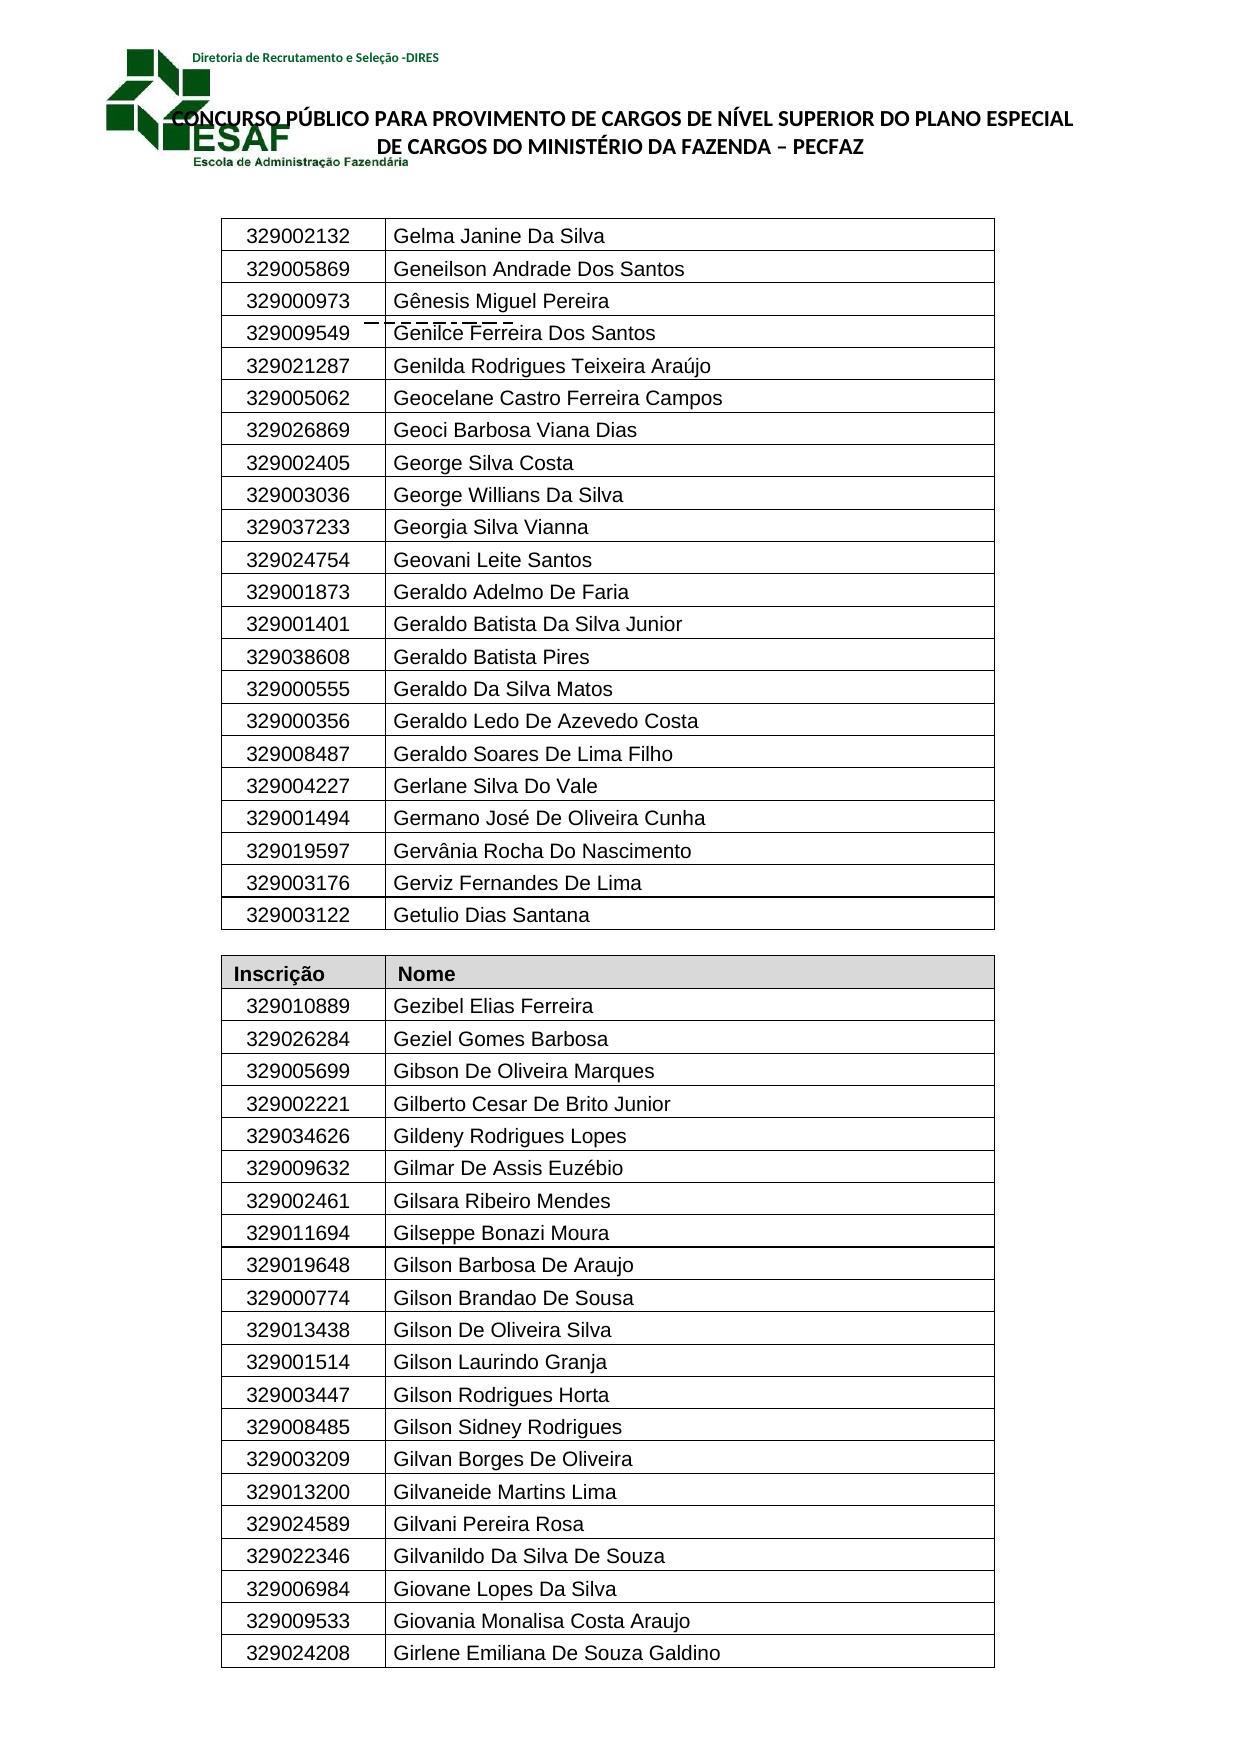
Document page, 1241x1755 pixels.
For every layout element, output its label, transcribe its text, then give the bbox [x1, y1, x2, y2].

table_cell Geovani Leite Santos [386, 542, 994, 573]
table_cell 329003176 [222, 865, 385, 896]
table_cell 329037233 [222, 510, 385, 541]
table_cell 329005062 [222, 380, 385, 412]
table_cell Genilce Ferreira Dos Santos [386, 316, 994, 347]
table_cell Giovania Monalisa Costa Araujo [386, 1603, 994, 1634]
table_cell 329001873 [222, 574, 385, 606]
table_cell 329019597 [222, 833, 385, 864]
table_cell Girlene Emiliana De Souza Galdino [386, 1635, 994, 1667]
table_cell Geraldo Adelmo De Faria [386, 574, 994, 606]
table_cell 329026869 [222, 413, 385, 444]
table_cell Gervânia Rocha Do Nascimento [386, 833, 994, 864]
table_cell 329013438 [222, 1312, 385, 1343]
table_cell 329000973 [222, 283, 385, 314]
table_cell 329009533 [222, 1603, 385, 1634]
table_cell Gilsara Ribeiro Mendes [386, 1183, 994, 1214]
table_cell 329038608 [222, 639, 385, 670]
table_cell 329009632 [222, 1151, 385, 1182]
table_cell Gilson De Oliveira Silva [386, 1312, 994, 1343]
table_cell Geneilson Andrade Dos Santos [386, 251, 994, 282]
table_cell 329010889 [222, 989, 385, 1020]
table_cell Geraldo Ledo De Azevedo Costa [386, 704, 994, 735]
table_cell Geraldo Da Silva Matos [386, 671, 994, 702]
table_cell 329002132 [222, 219, 385, 250]
table_cell 329026284 [222, 1021, 385, 1052]
table_cell Gilseppe Bonazi Moura [386, 1215, 994, 1246]
table_cell 329008485 [222, 1409, 385, 1440]
table_cell Giovane Lopes Da Silva [386, 1571, 994, 1602]
table_cell Gilvan Borges De Oliveira [386, 1441, 994, 1473]
table_cell Germano José De Oliveira Cunha [386, 801, 994, 832]
table_cell George Silva Costa [386, 445, 994, 476]
table_cell Gilson Rodrigues Horta [386, 1377, 994, 1408]
table_cell 329001514 [222, 1345, 385, 1376]
table_cell Gibson De Oliveira Marques [386, 1054, 994, 1085]
table_cell 329003209 [222, 1441, 385, 1473]
table_cell 329022346 [222, 1539, 385, 1570]
table_cell Gênesis Miguel Pereira [386, 283, 994, 314]
table_cell Getulio Dias Santana [386, 898, 994, 929]
table_cell 329024589 [222, 1506, 385, 1537]
table_cell 329001401 [222, 607, 385, 638]
table_cell 329001494 [222, 801, 385, 832]
table_cell 329009549 [222, 316, 385, 347]
table_cell 329002405 [222, 445, 385, 476]
table_cell Gilson Sidney Rodrigues [386, 1409, 994, 1440]
table_cell 329002461 [222, 1183, 385, 1214]
table_cell Gerlane Silva Do Vale [386, 768, 994, 799]
table_cell Gilberto Cesar De Brito Junior [386, 1086, 994, 1117]
table_cell 329008487 [222, 736, 385, 767]
table_cell 329011694 [222, 1215, 385, 1246]
table_cell 329000774 [222, 1280, 385, 1311]
table_cell Gilson Barbosa De Araujo [386, 1248, 994, 1279]
table_header Nome [386, 956, 994, 988]
table_cell Geziel Gomes Barbosa [386, 1021, 994, 1052]
table_cell Georgia Silva Vianna [386, 510, 994, 541]
table_cell Gilvaneide Martins Lima [386, 1474, 994, 1505]
table_cell Gilvani Pereira Rosa [386, 1506, 994, 1537]
table_cell 329024754 [222, 542, 385, 573]
table_cell 329021287 [222, 348, 385, 379]
table_cell Geocelane Castro Ferreira Campos [386, 380, 994, 412]
table_cell Gerviz Fernandes De Lima [386, 865, 994, 896]
table_cell 329000555 [222, 671, 385, 702]
table_cell Geraldo Batista Pires [386, 639, 994, 670]
table_cell George Willians Da Silva [386, 477, 994, 508]
table_cell Geraldo Soares De Lima Filho [386, 736, 994, 767]
table_cell 329003122 [222, 898, 385, 929]
table_cell 329034626 [222, 1118, 385, 1149]
table_cell 329003036 [222, 477, 385, 508]
table_cell Geraldo Batista Da Silva Junior [386, 607, 994, 638]
table_cell 329019648 [222, 1248, 385, 1279]
table_cell 329005699 [222, 1054, 385, 1085]
table_cell Gilvanildo Da Silva De Souza [386, 1539, 994, 1570]
table_cell Gilmar De Assis Euzébio [386, 1151, 994, 1182]
table_cell 329004227 [222, 768, 385, 799]
table_cell 329000356 [222, 704, 385, 735]
table_cell Genilda Rodrigues Teixeira Araújo [386, 348, 994, 379]
table_cell 329002221 [222, 1086, 385, 1117]
table_cell 329003447 [222, 1377, 385, 1408]
table_cell Gilson Brandao De Sousa [386, 1280, 994, 1311]
table_cell 329006984 [222, 1571, 385, 1602]
table_cell 329024208 [222, 1635, 385, 1667]
table_cell 329013200 [222, 1474, 385, 1505]
table_cell Gilson Laurindo Granja [386, 1345, 994, 1376]
table_cell 329005869 [222, 251, 385, 282]
table_cell Gelma Janine Da Silva [386, 219, 994, 250]
table_cell Gildeny Rodrigues Lopes [386, 1118, 994, 1149]
table_cell Geoci Barbosa Viana Dias [386, 413, 994, 444]
table_cell Gezibel Elias Ferreira [386, 989, 994, 1020]
table_header Inscrição [222, 956, 385, 988]
